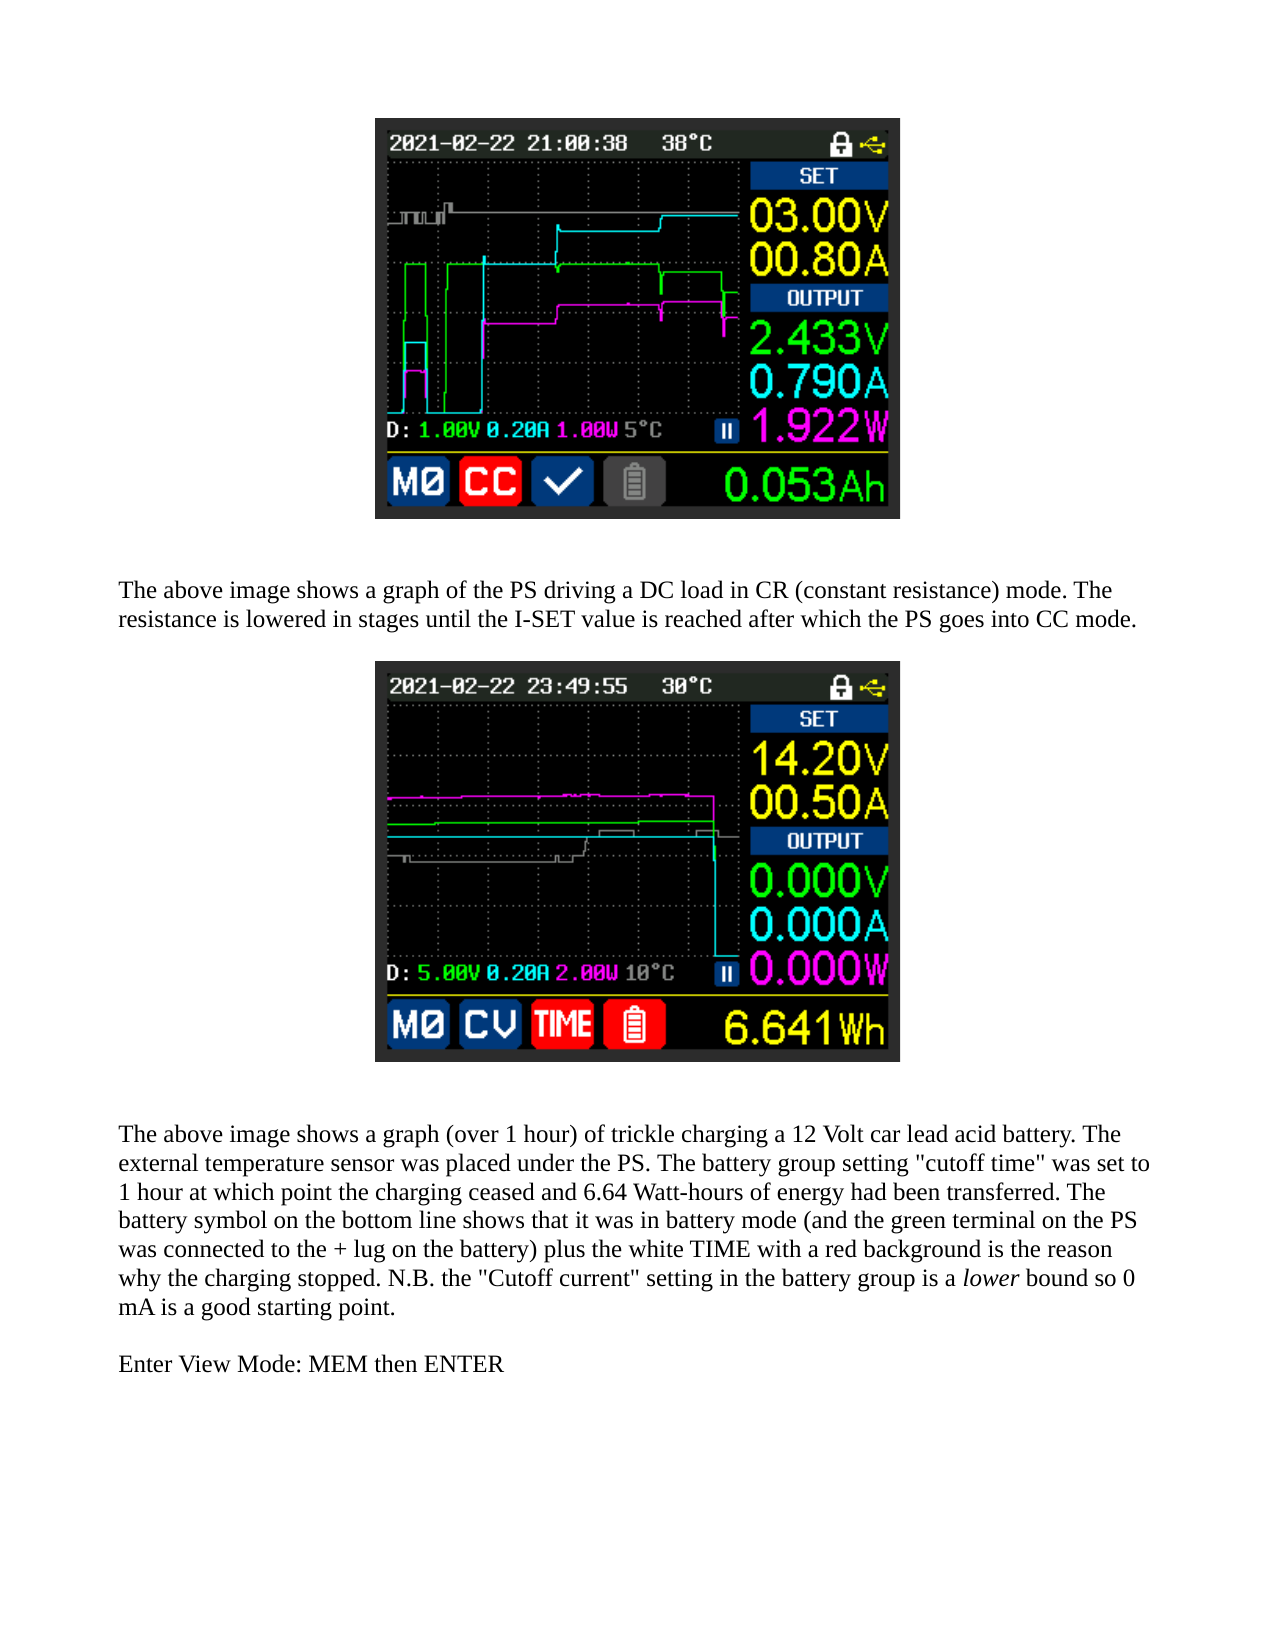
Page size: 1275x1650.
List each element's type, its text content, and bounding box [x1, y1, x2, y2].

text The above image shows a graph of the PS driving a DC load in CR (constant resistance) mode. The resistance is lowered in stages until the I-SET value is reached after which the PS goes into CC mode. [118, 576, 1157, 633]
text Enter View Mode: MEM then ENTER [118, 1349, 1157, 1378]
picture [375, 661, 901, 1062]
text The above image shows a graph (over 1 hour) of trickle charging a 12 Volt car lead acid battery. The external temperature sensor was placed under the PS. The battery group setting "cutoff time" was set to 1 hour at which point the charging ceased and 6.64 Watt-hours of energy had been transferred. The battery symbol on the bottom line shows that it was in battery mode (and the green terminal on the PS was connected to the + lug on the battery) plus the white TIME with a red background is the reason why the charging stopped. N.B. the "Cutoff current" setting in the battery group is a lower bound so 0 mA is a good starting point. [118, 1119, 1157, 1321]
picture [375, 118, 901, 519]
